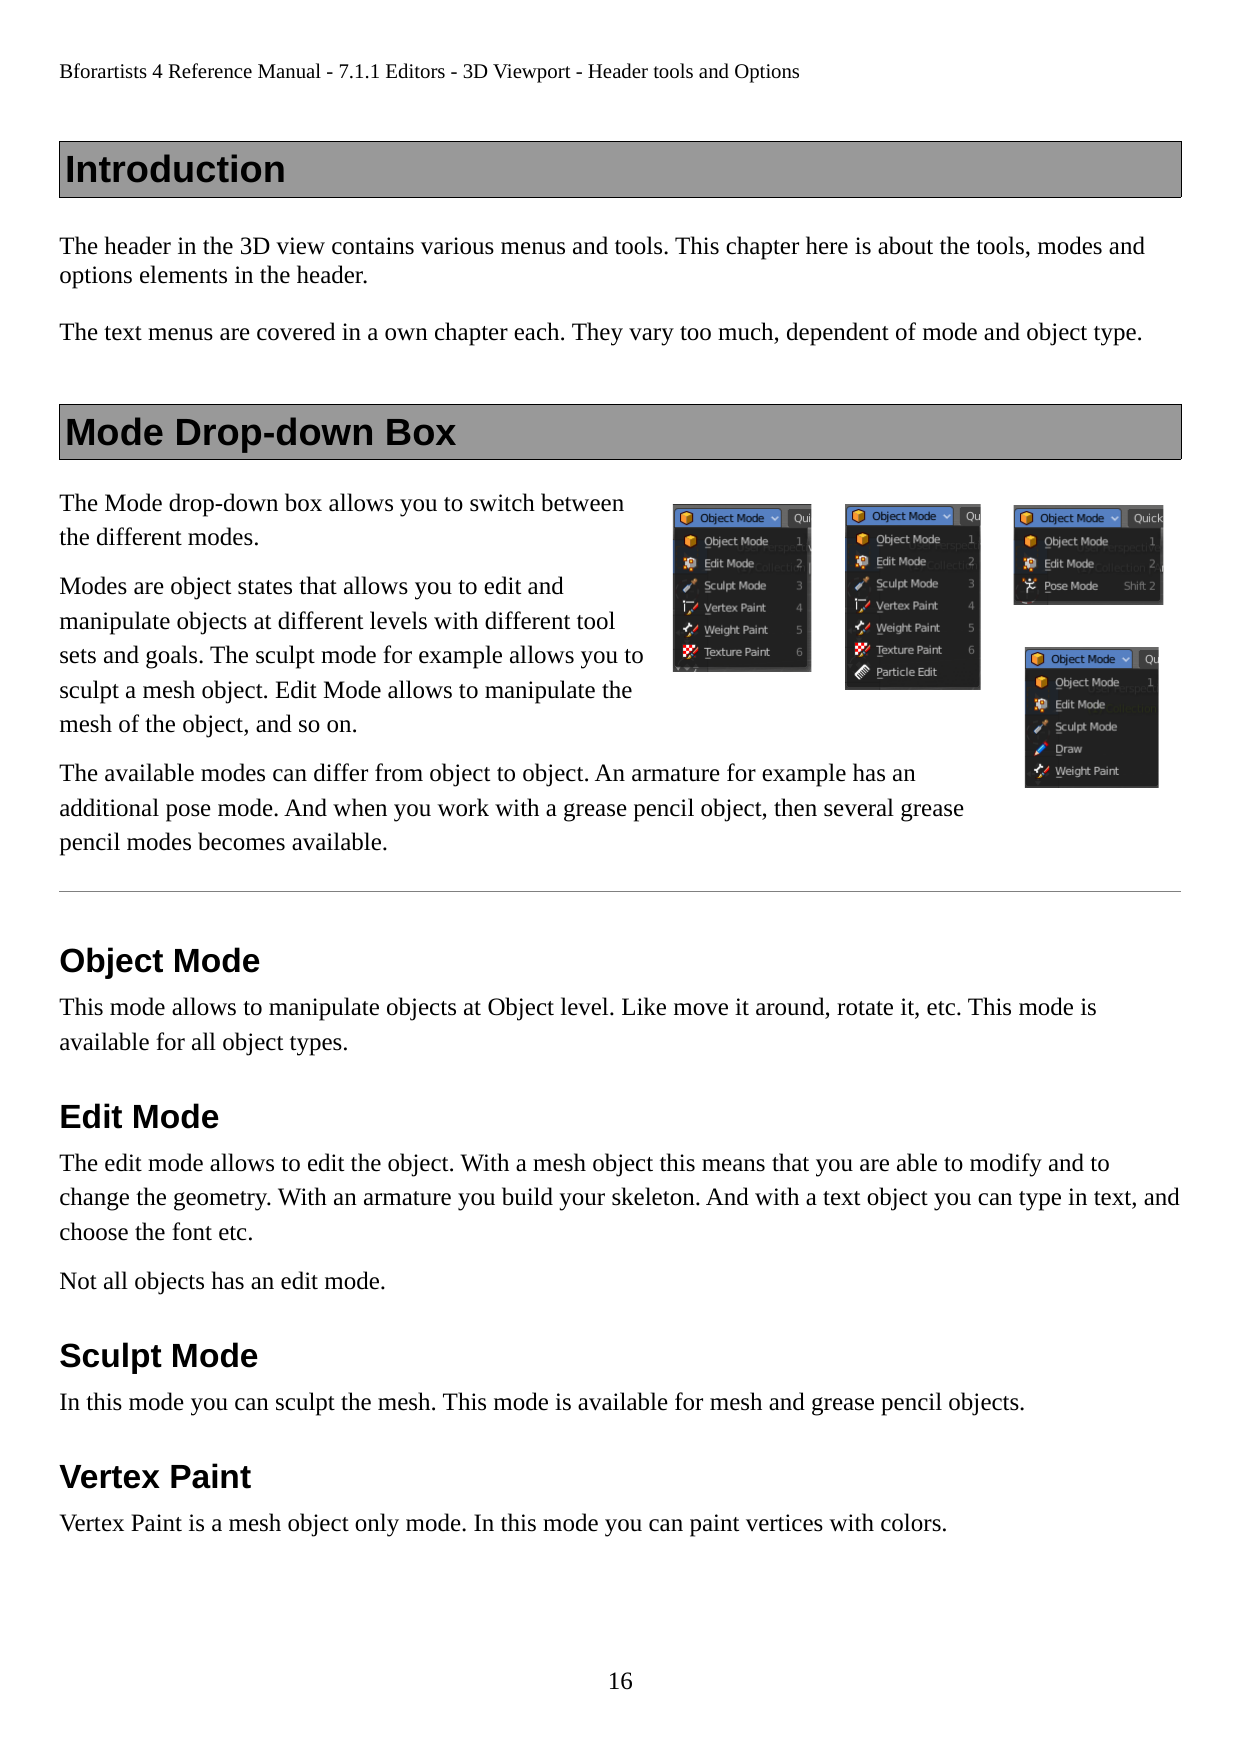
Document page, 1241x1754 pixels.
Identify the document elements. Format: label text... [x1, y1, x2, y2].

text Not all objects has an edit mode. [59, 1266, 1181, 1295]
picture [845, 504, 981, 690]
text The edit mode allows to edit the object. With a mesh object this means that you are able to modify and to change the geometry. With an armature you build your skeleton. And with a text object you can type in text, and choose the font etc. [59, 1148, 1181, 1246]
text Vertex Paint is a mesh object only mode. In this mode you can paint vertices with colors. [59, 1508, 1181, 1537]
table_header Introduction [60, 142, 1181, 197]
picture [672, 504, 812, 672]
text The Mode drop-down box allows you to switch between the different modes. [59, 488, 1181, 551]
text The header in the 3D view contains various menus and tools. This chapter here is about the tools, modes and options elements in the header. [59, 231, 1181, 289]
text The text menus are covered in a own chapter each. They vary too much, dependent of mode and object type. [59, 317, 1181, 346]
subtitle Object Mode [59, 941, 1181, 980]
text The available modes can differ from object to object. An armature for example has an additional pose mode. And when you work with a grease pencil object, then several grease pencil modes becomes available. [59, 758, 1181, 856]
subtitle Sculpt Mode [59, 1336, 1181, 1374]
subtitle Edit Mode [59, 1097, 1181, 1135]
table_header Mode Drop-down Box [60, 405, 1181, 459]
text Modes are object states that allows you to edit and manipulate objects at different levels with different tool sets and goals. The sculpt mode for example allows you to sculpt a mesh object. Edit Mode allows to manipulate the mesh of the object, and so on. [59, 571, 1181, 738]
picture [1013, 505, 1164, 605]
picture [1024, 647, 1159, 788]
subtitle Vertex Paint [59, 1457, 1181, 1496]
text In this mode you can sculpt the mesh. This mode is available for mesh and grease pencil objects. [59, 1387, 1181, 1416]
text This mode allows to manipulate objects at Object level. Like move it around, rotate it, etc. This mode is available for all object types. [59, 992, 1181, 1056]
